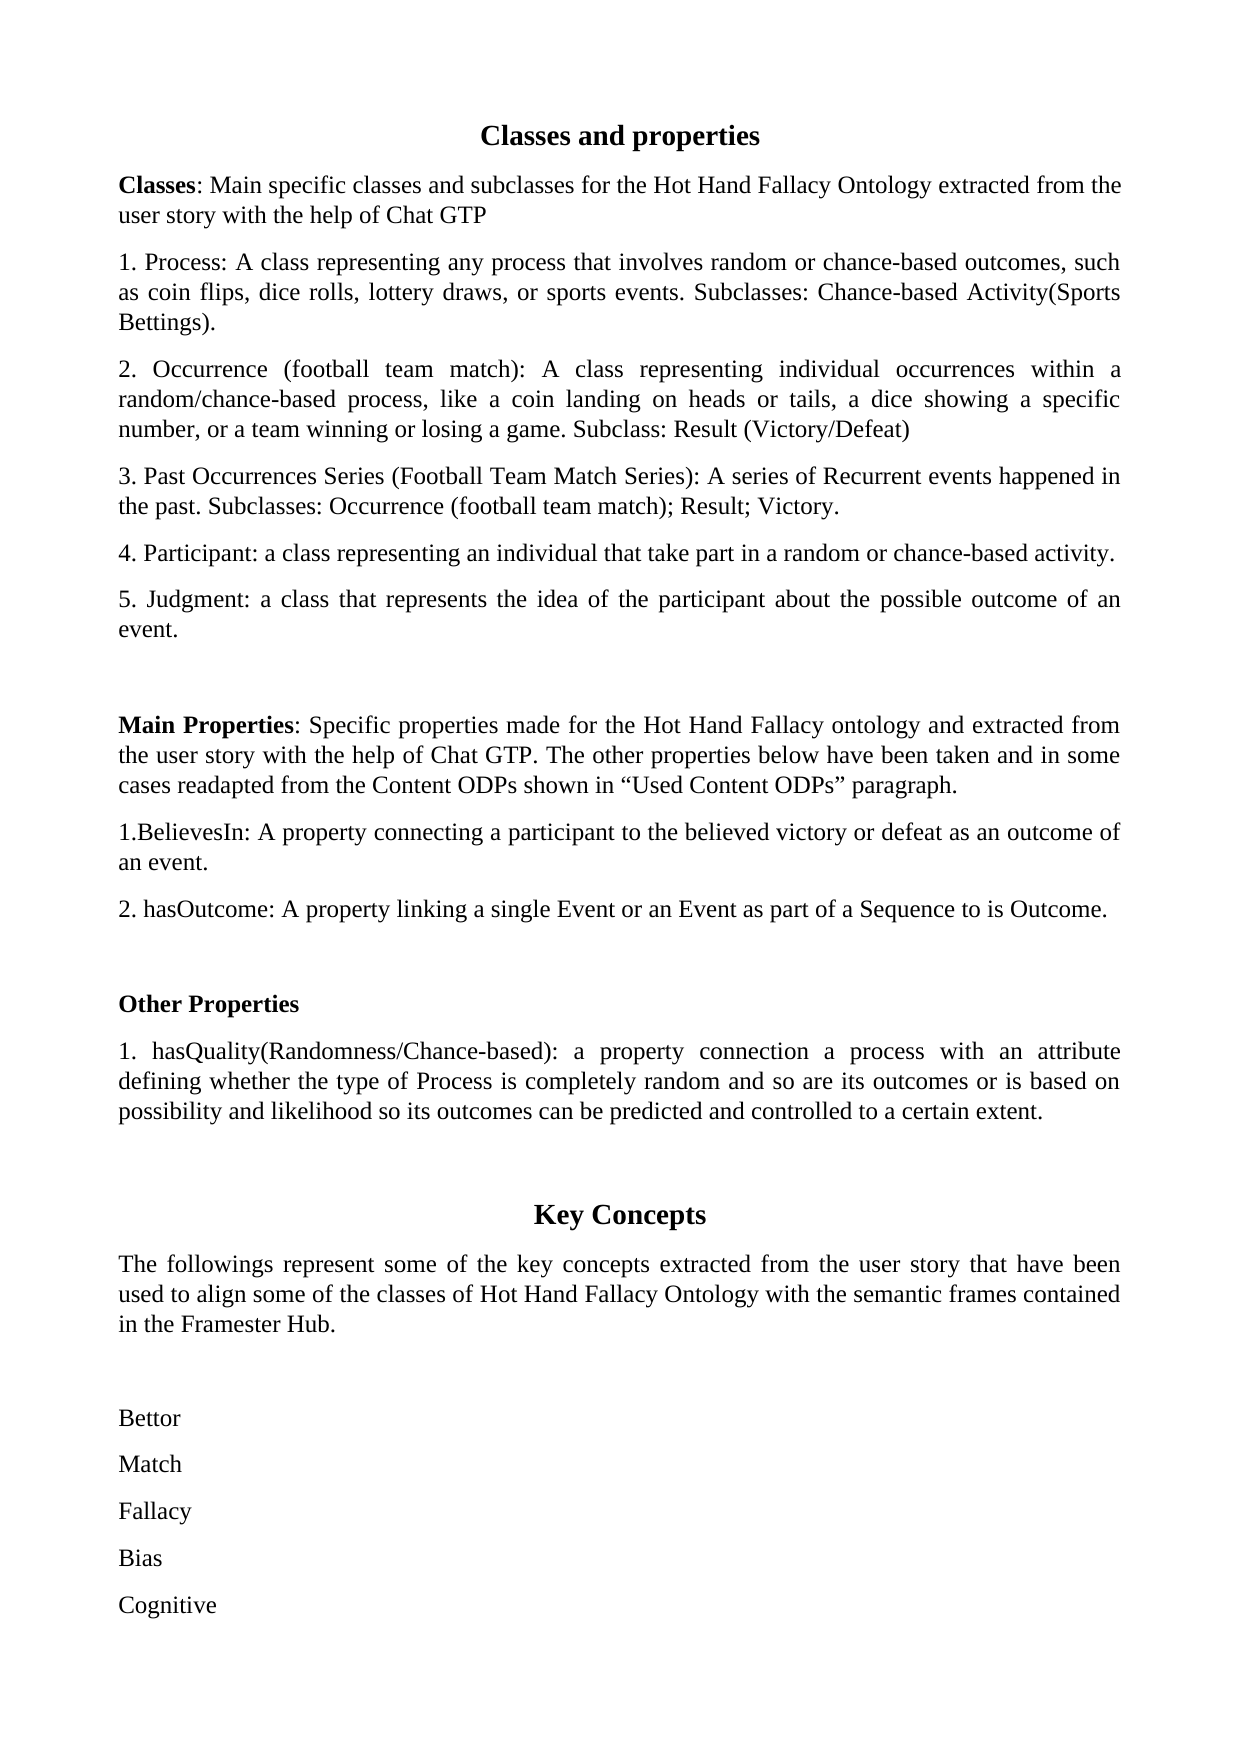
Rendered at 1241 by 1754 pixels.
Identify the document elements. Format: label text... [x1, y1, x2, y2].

text 5. Judgment: a class that represents the idea of the participant about the possible outcome of an event. [118, 584, 1122, 643]
text Main Properties: Specific properties made for the Hot Hand Fallacy ontology and extracted from the user story with the help of Chat GTP. The other properties below have been taken and in some cases readapted from the Content ODPs shown in “Used Content ODPs” paragraph. [118, 710, 1122, 799]
text Classes: Main specific classes and subclasses for the Hot Hand Fallacy Ontology extracted from the user story with the help of Chat GTP [118, 170, 1122, 229]
text 1. hasQuality(Randomness/Chance-based): a property connection a process with an attribute defining whether the type of Process is completely random and so are its outcomes or is based on possibility and likelihood so its outcomes can be predicted and controlled to a certain extent. [118, 1036, 1122, 1125]
text Match [118, 1449, 1122, 1478]
text Bettor [118, 1403, 1122, 1431]
text Key Concepts [118, 1197, 1122, 1231]
text 1. Process: A class representing any process that involves random or chance-based outcomes, such as coin flips, dice rolls, lottery draws, or sports events. Subclasses: Chance-based Activity(Sports Bettings). [118, 247, 1122, 336]
text Cognitive [118, 1590, 1122, 1618]
text Other Properties [118, 989, 1122, 1018]
text 4. Participant: a class representing an individual that take part in a random or chance-based activity. [118, 538, 1122, 566]
text 3. Past Occurrences Series (Football Team Match Series): A series of Recurrent events happened in the past. Subclasses: Occurrence (football team match); Result; Victory. [118, 461, 1122, 520]
text Bias [118, 1543, 1122, 1572]
text 2. hasOutcome: A property linking a single Event or an Event as part of a Sequence to is Outcome. [118, 894, 1122, 923]
text Classes and properties [118, 118, 1122, 152]
text 1.BelievesIn: A property connecting a participant to the believed victory or defeat as an outcome of an event. [118, 817, 1122, 876]
text Fallacy [118, 1496, 1122, 1525]
text The followings represent some of the key concepts extracted from the user story that have been used to align some of the classes of Hot Hand Fallacy Ontology with the semantic frames contained in the Framester Hub. [118, 1249, 1122, 1338]
text 2. Occurrence (football team match): A class representing individual occurrences within a random/chance-based process, like a coin landing on heads or tails, a dice showing a specific number, or a team winning or losing a game. Subclass: Result (Victory/Defeat) [118, 354, 1122, 443]
